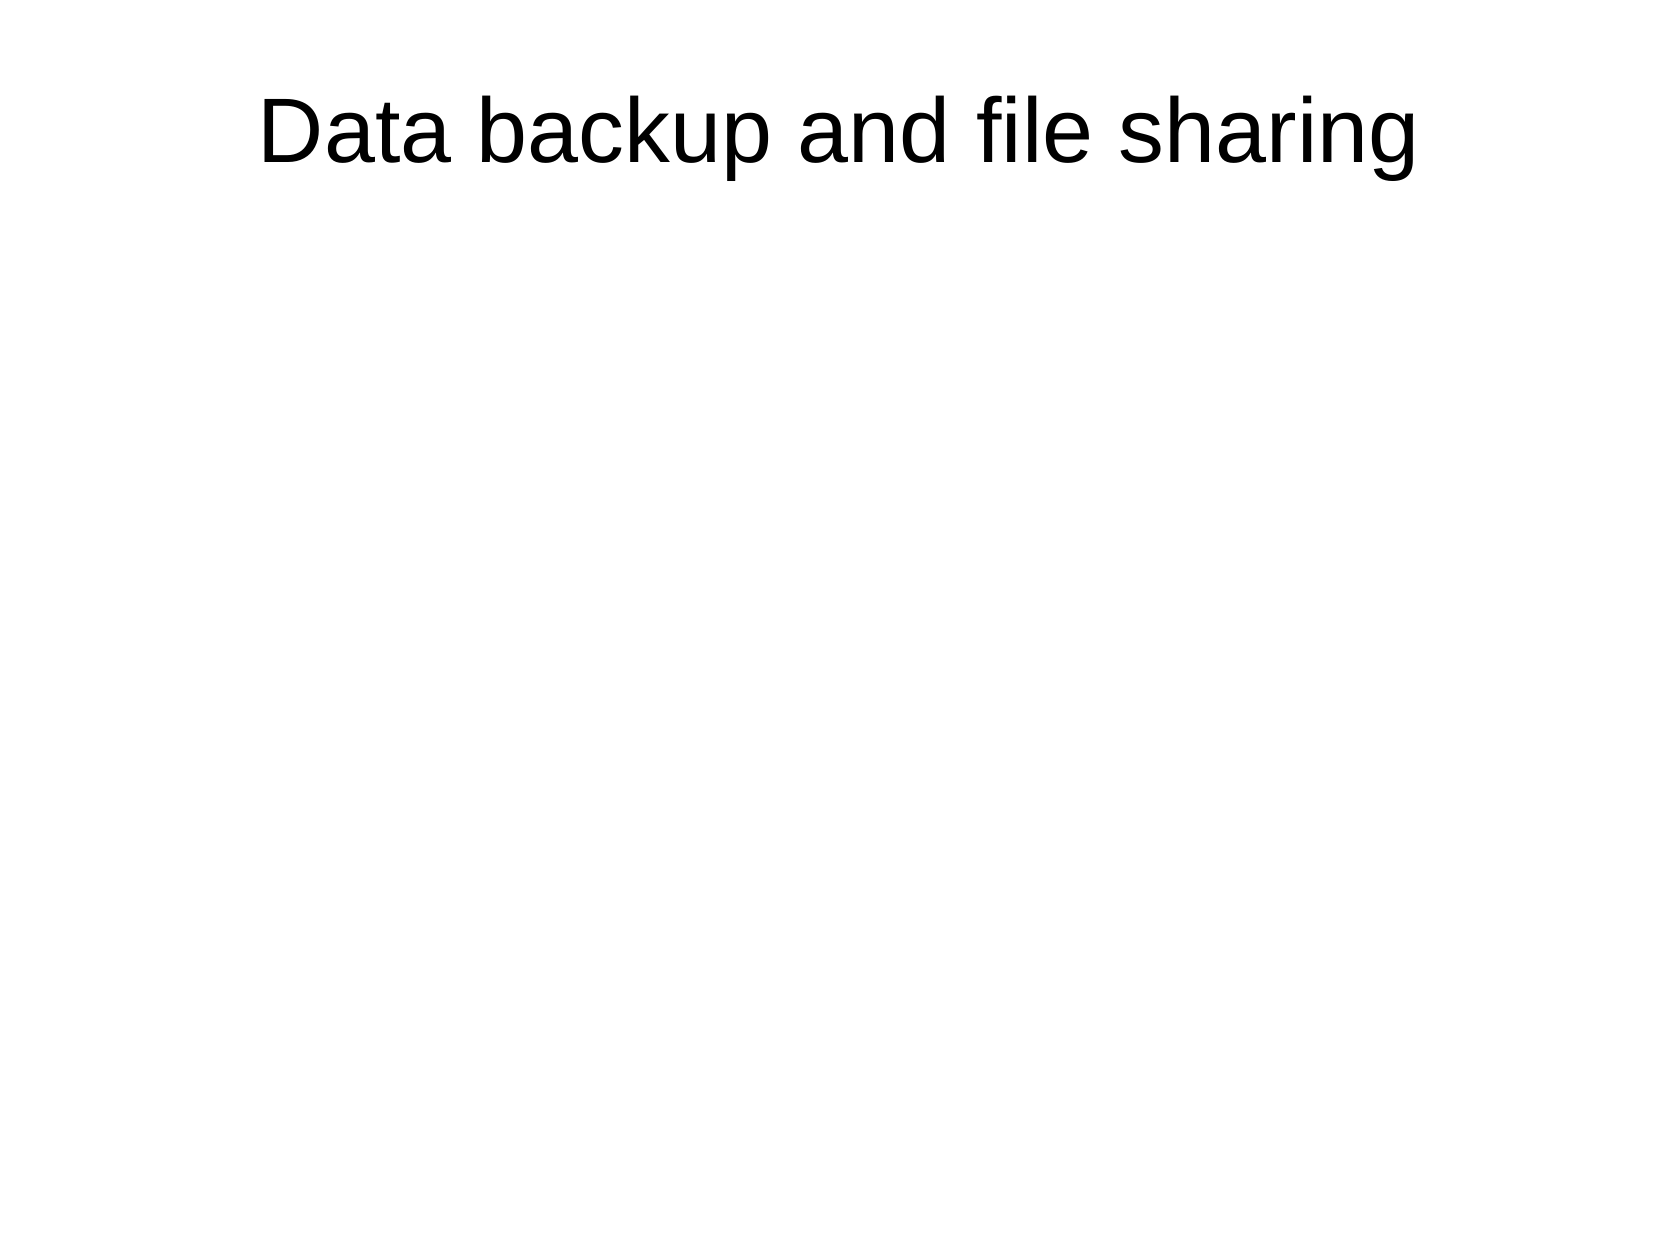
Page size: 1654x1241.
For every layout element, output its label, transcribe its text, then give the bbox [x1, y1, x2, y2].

title Data backup and file sharing [213, 53, 1466, 208]
